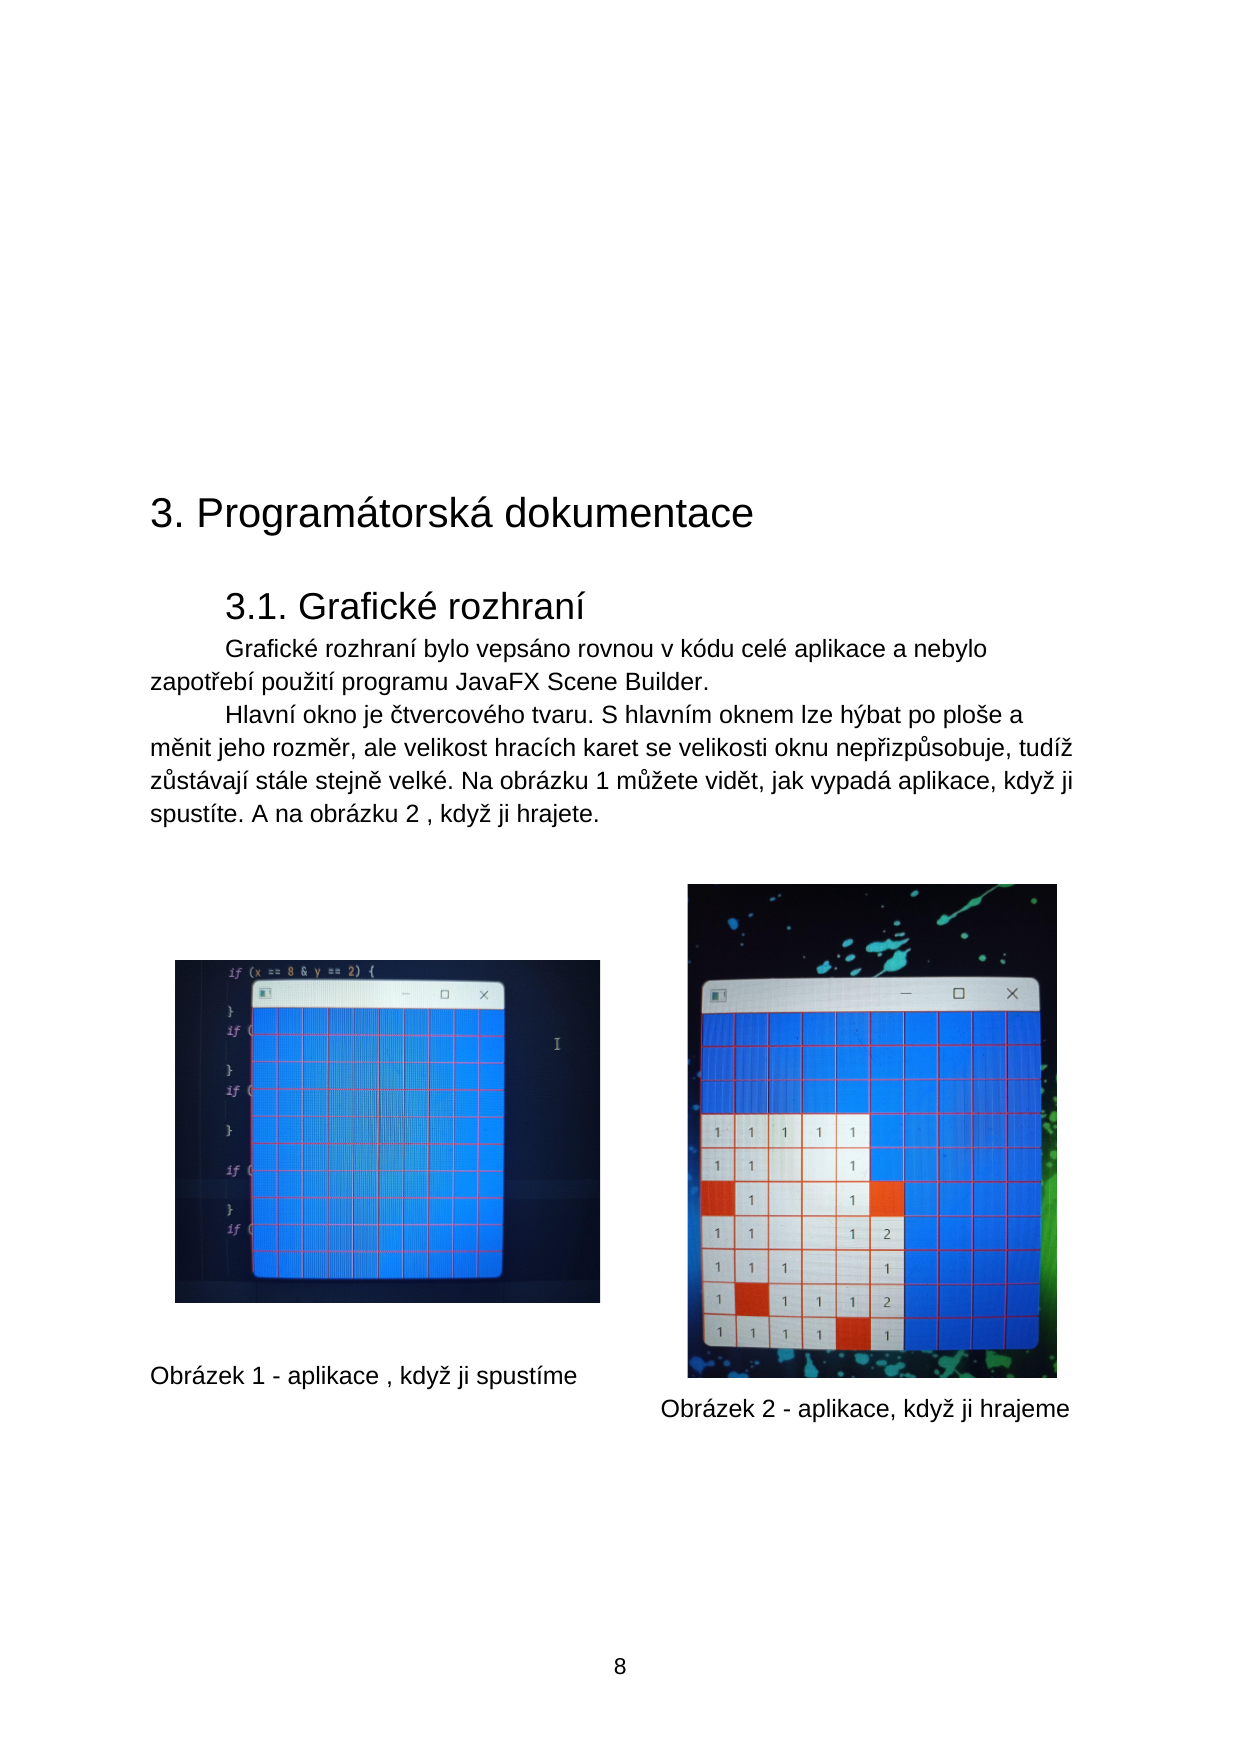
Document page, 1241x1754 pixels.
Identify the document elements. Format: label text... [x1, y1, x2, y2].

text Grafické rozhraní bylo vepsáno rovnou v kódu celé aplikace a nebylo zapotřebí použití programu JavaFX Scene Builder. [150, 634, 1090, 696]
text Obrázek 1 - aplikace , když ji spustíme [150, 1361, 1090, 1389]
text Hlavní okno je čtvercového tvaru. S hlavním oknem lze hýbat po ploše a měnit jeho rozměr, ale velikost hracích karet se velikosti oknu nepřizpůsobuje, tudíž zůstávají stále stejně velké. Na obrázku 1 můžete vidět, jak vypadá aplikace, když ji spustíte. A na obrázku 2 , když ji hrajete. [150, 700, 1090, 828]
picture [175, 960, 600, 1303]
text 3.1. Grafické rozhraní [150, 584, 1090, 627]
picture [687, 884, 1057, 1361]
text Obrázek 2 - aplikace, když ji hrajeme [150, 1394, 1090, 1423]
text 3. Programátorská dokumentace [150, 488, 1090, 536]
